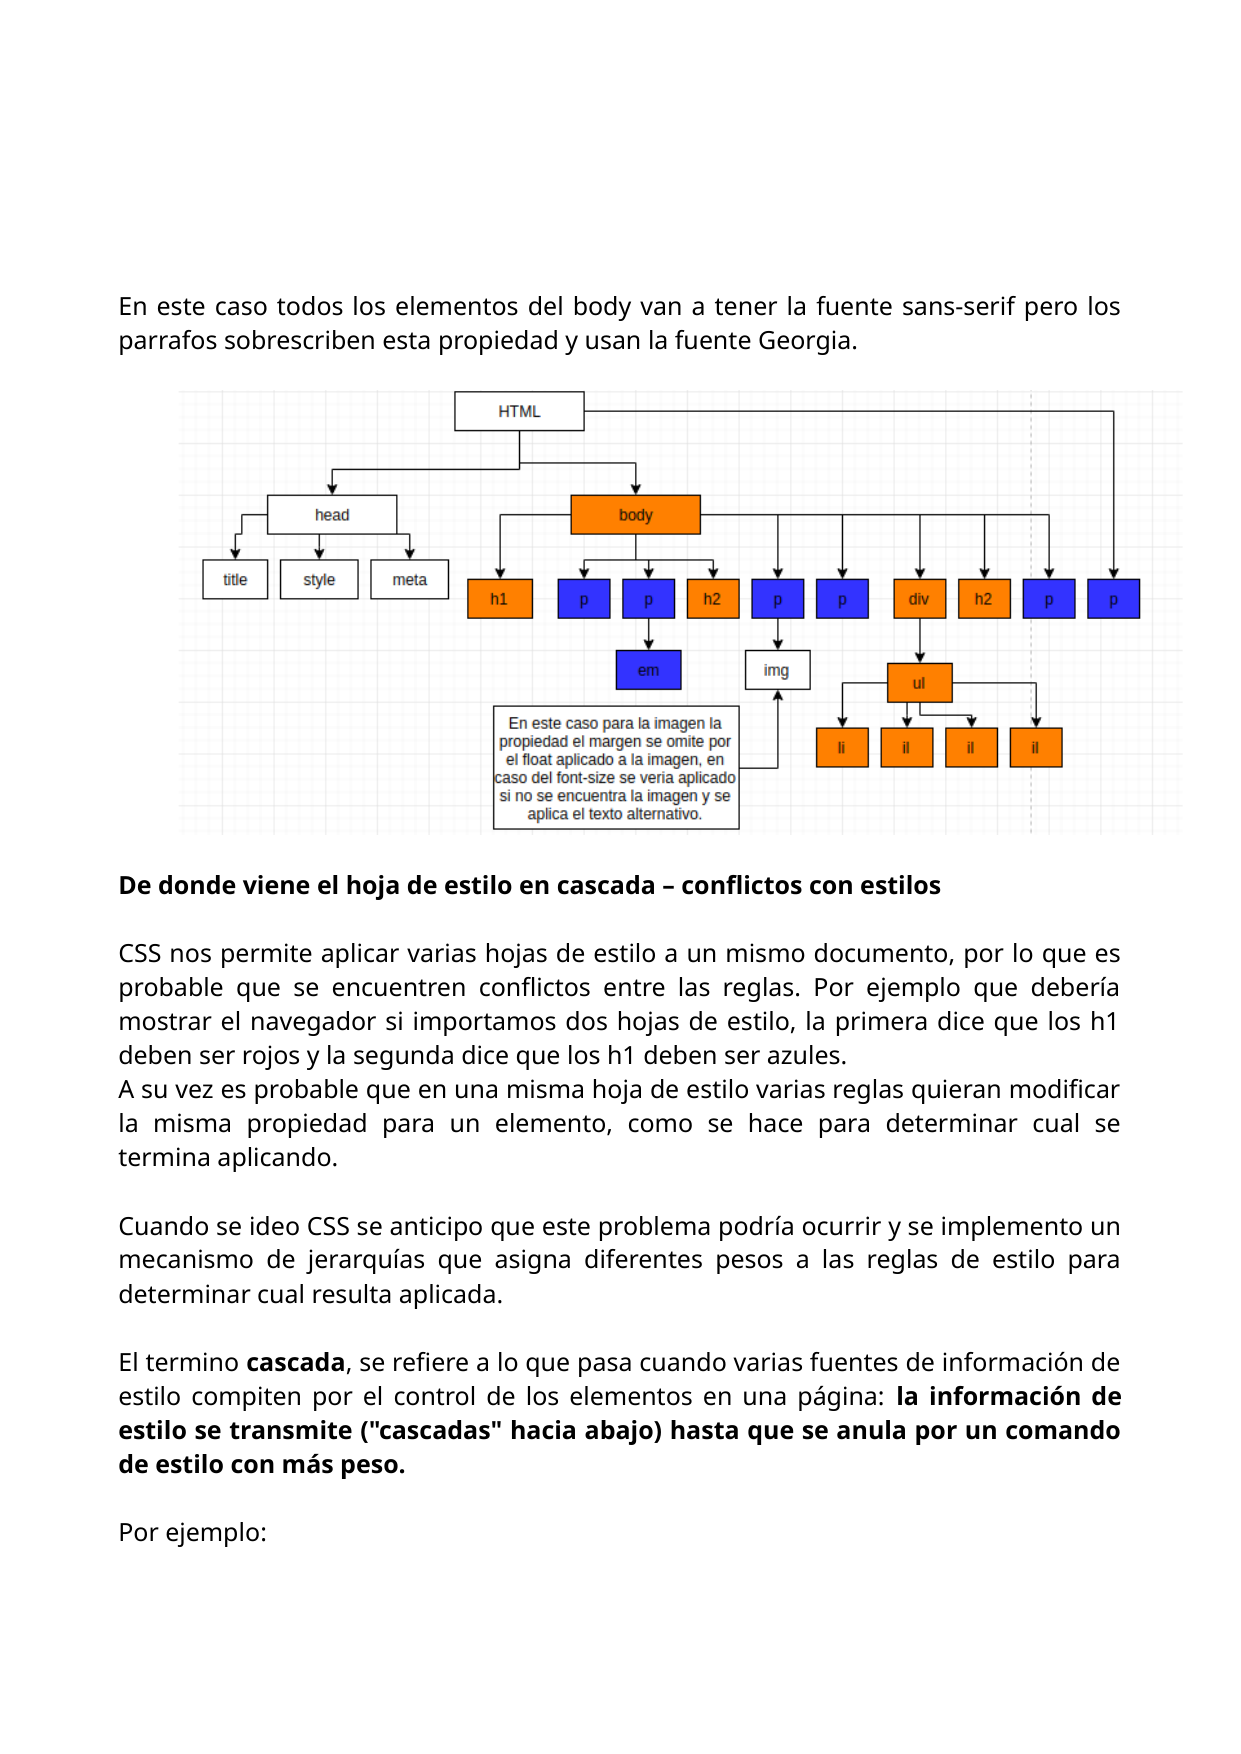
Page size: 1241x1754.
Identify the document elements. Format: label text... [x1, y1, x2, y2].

text De donde viene el hoja de estilo en cascada – conflictos con estilos [118, 867, 1122, 902]
text Por ejemplo: [118, 1515, 1122, 1549]
text El termino cascada, se refiere a lo que pasa cuando varias fuentes de información de estilo compiten por el control de los elementos en una página: la información de estilo se transmite ("cascadas" hacia abajo) hasta que se anula por un comando de estilo con más peso. [118, 1344, 1122, 1481]
text CSS nos permite aplicar varias hojas de estilo a un mismo documento, por lo que es probable que se encuentren conflictos entre las reglas. Por ejemplo que debería mostrar el navegador si importamos dos hojas de estilo, la primera dice que los h1 deben ser rojos y la segunda dice que los h1 deben ser azules. [118, 936, 1122, 1072]
text En este caso todos los elementos del body van a tener la fuente sans-serif pero los parrafos sobrescriben esta propiedad y usan la fuente Georgia. [118, 288, 1122, 357]
text A su vez es probable que en una misma hoja de estilo varias reglas quieran modificar la misma propiedad para un elemento, como se hace para determinar cual se termina aplicando. [118, 1072, 1122, 1174]
picture [178, 390, 1183, 835]
text Cuando se ideo CSS se anticipo que este problema podría ocurrir y se implemento un mecanismo de jerarquías que asigna diferentes pesos a las reglas de estilo para determinar cual resulta aplicada. [118, 1208, 1122, 1310]
